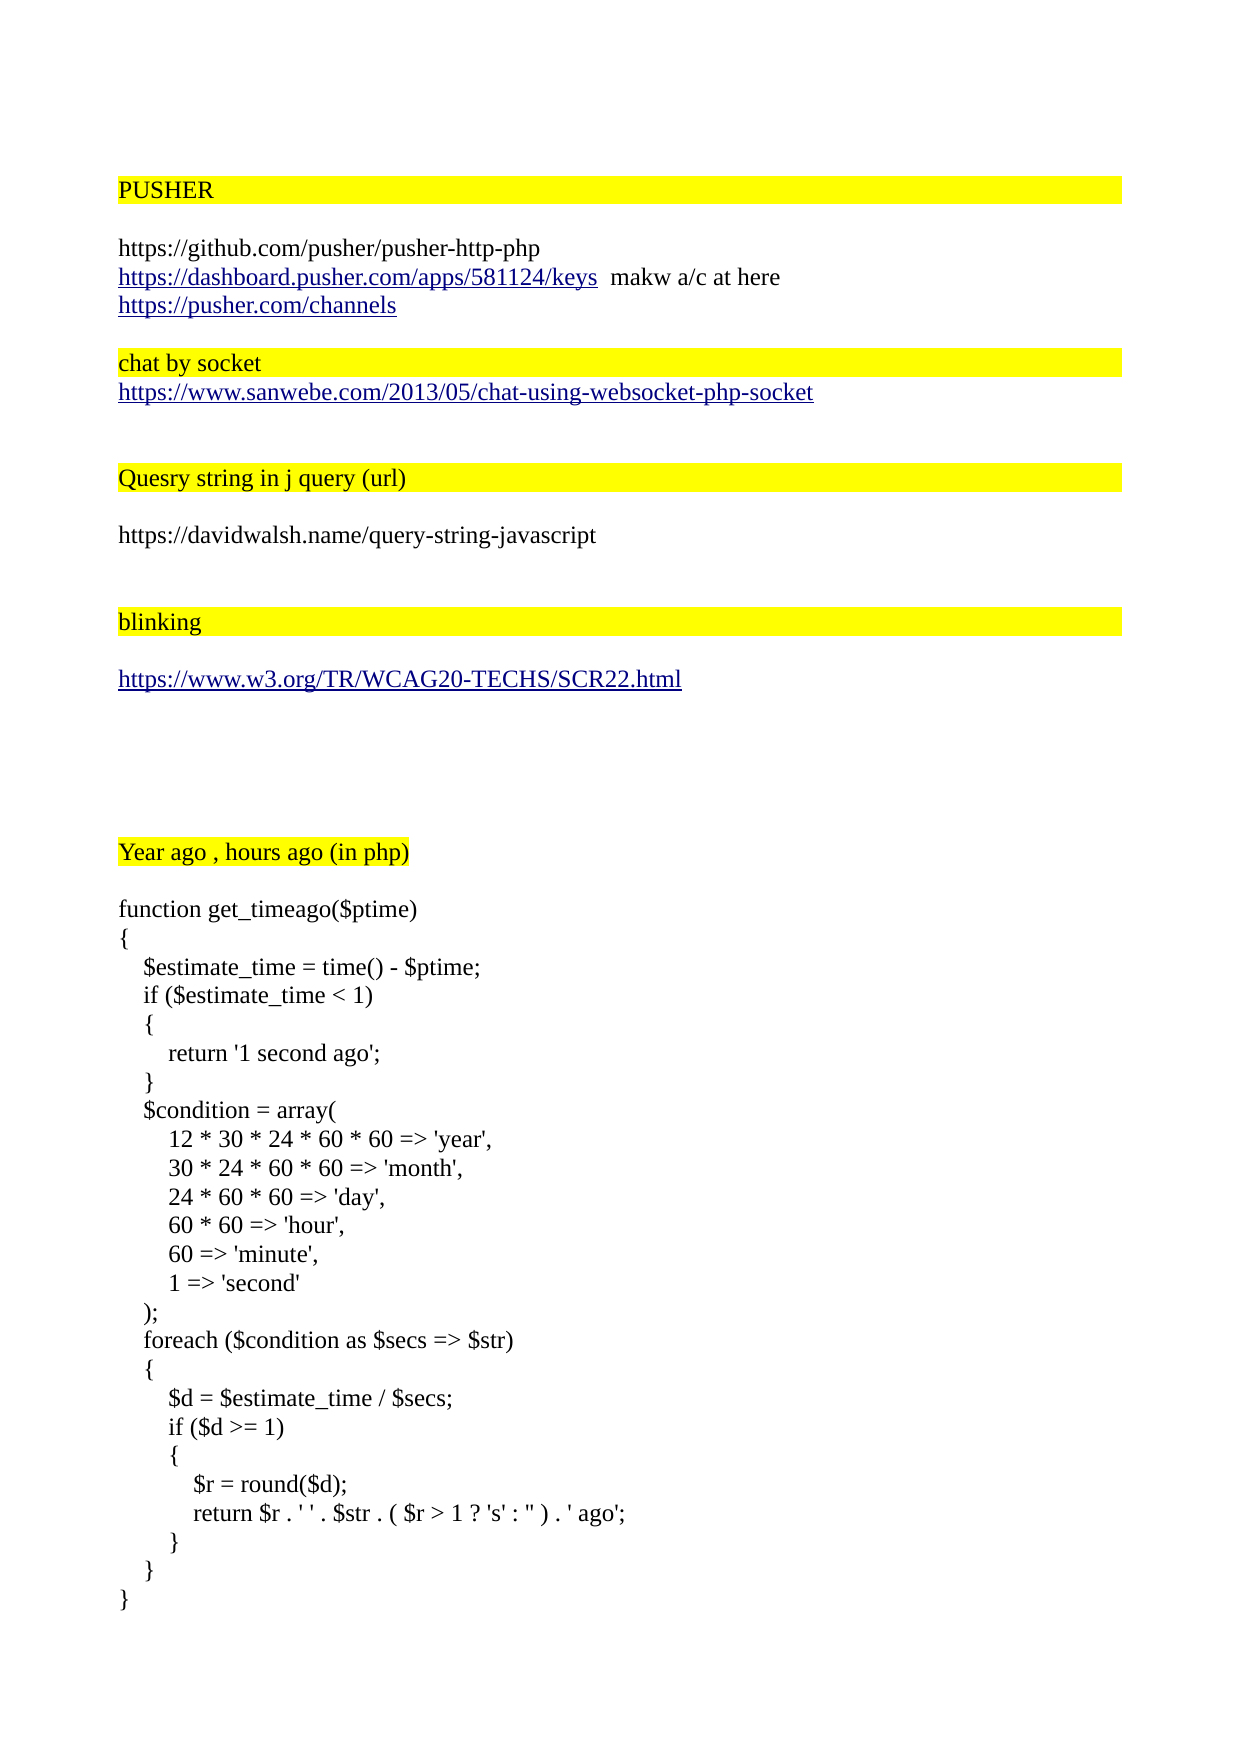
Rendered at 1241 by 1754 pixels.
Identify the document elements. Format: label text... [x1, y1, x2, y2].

text https://pusher.com/channels [118, 291, 1122, 319]
text { [118, 1354, 1122, 1383]
text https://dashboard.pusher.com/apps/581124/keys makw a/c at here [118, 262, 1122, 291]
text 60 * 60 => 'hour', [118, 1211, 1122, 1239]
text https://www.w3.org/TR/WCAG20-TECHS/SCR22.html [118, 664, 1122, 693]
text https://github.com/pusher/pusher-http-php [118, 233, 1122, 262]
text Quesry string in j query (url) [118, 463, 1122, 492]
text 1 => 'second' [118, 1268, 1122, 1297]
text ); [118, 1297, 1122, 1326]
text } [118, 1527, 1122, 1556]
text if ($d >= 1) [118, 1412, 1122, 1441]
text $d = $estimate_time / $secs; [118, 1383, 1122, 1412]
text if ($estimate_time < 1) [118, 981, 1122, 1009]
text } [118, 1556, 1122, 1584]
text return $r . ' ' . $str . ( $r > 1 ? 's' : '' ) . ' ago'; [118, 1498, 1122, 1527]
text https://davidwalsh.name/query-string-javascript [118, 521, 1122, 549]
text { [118, 1441, 1122, 1469]
text return '1 second ago'; [118, 1038, 1122, 1067]
text PUSHER [118, 176, 1122, 204]
text Year ago , hours ago (in php) [118, 837, 1122, 866]
text } [118, 1067, 1122, 1096]
text 12 * 30 * 24 * 60 * 60 => 'year', [118, 1124, 1122, 1153]
text $r = round($d); [118, 1469, 1122, 1498]
text } [118, 1584, 1122, 1613]
text { [118, 923, 1122, 952]
text https://www.sanwebe.com/2013/05/chat-using-websocket-php-socket [118, 377, 1122, 406]
text blinking [118, 607, 1122, 636]
text $condition = array( [118, 1096, 1122, 1124]
text 30 * 24 * 60 * 60 => 'month', [118, 1153, 1122, 1182]
text $estimate_time = time() - $ptime; [118, 952, 1122, 981]
text { [118, 1009, 1122, 1038]
text function get_timeago($ptime) [118, 894, 1122, 923]
text foreach ($condition as $secs => $str) [118, 1326, 1122, 1354]
text 60 => 'minute', [118, 1239, 1122, 1268]
text 24 * 60 * 60 => 'day', [118, 1182, 1122, 1211]
text chat by socket [118, 348, 1122, 377]
